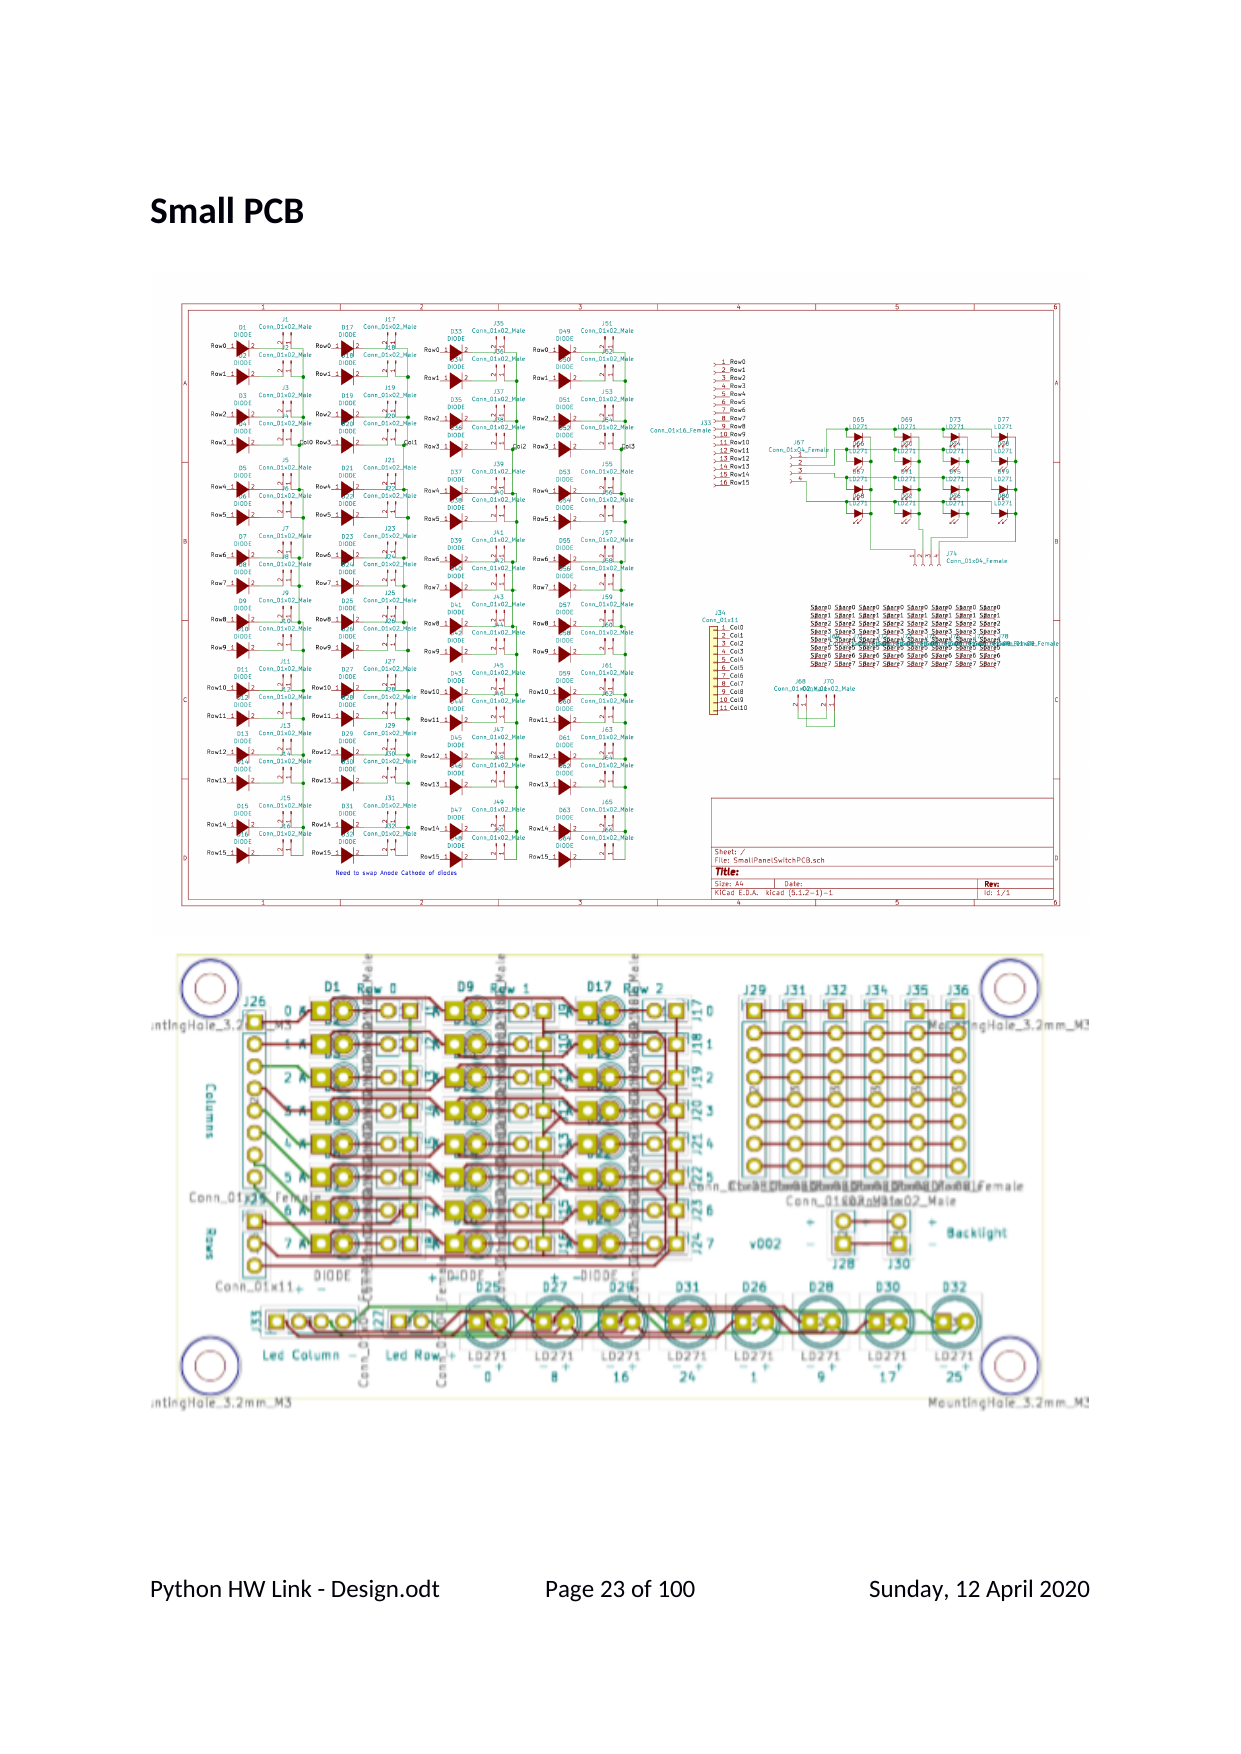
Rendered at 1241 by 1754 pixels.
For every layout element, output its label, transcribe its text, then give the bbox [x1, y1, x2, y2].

subtitle Small PCB [150, 187, 1090, 233]
picture [150, 272, 1091, 1425]
